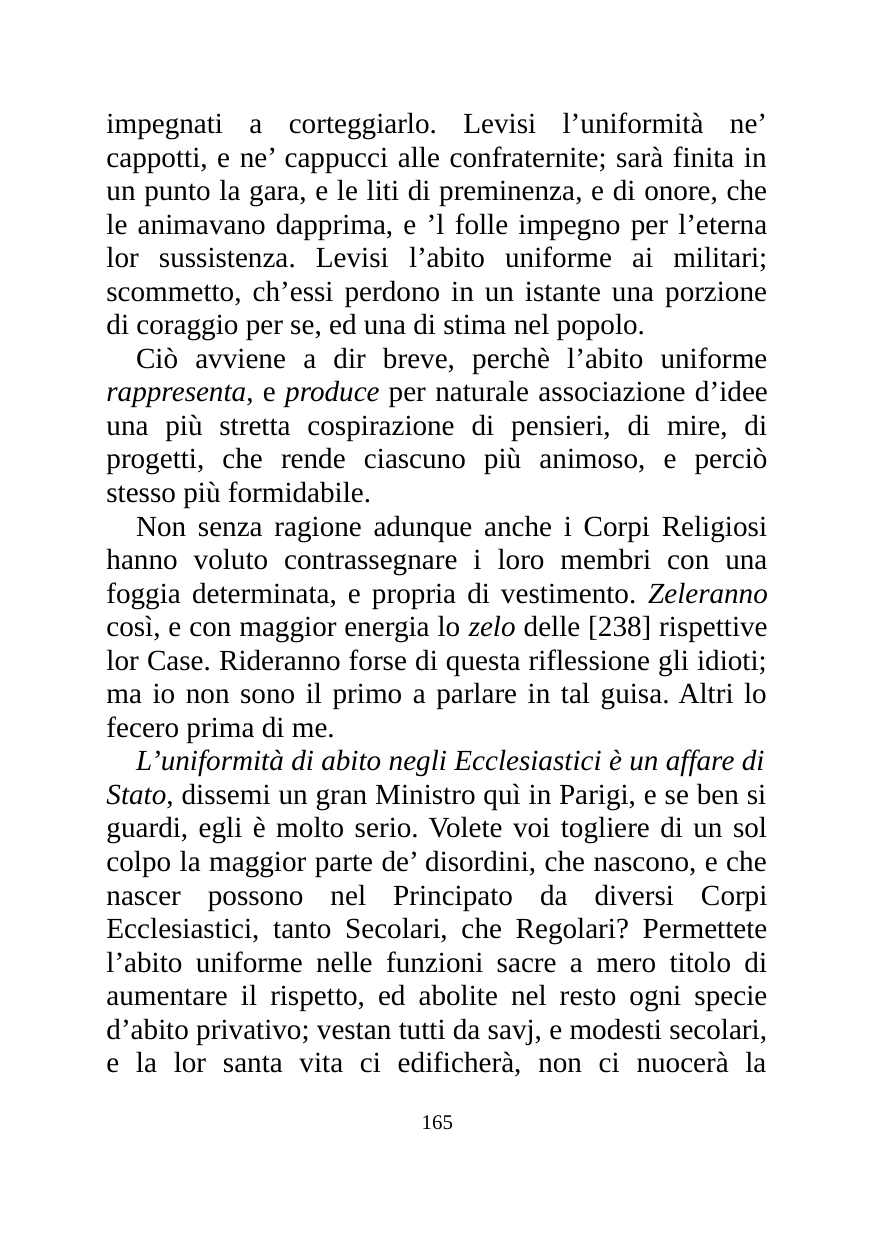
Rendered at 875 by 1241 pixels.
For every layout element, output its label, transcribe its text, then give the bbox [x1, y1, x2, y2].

text impegnati a corteggiarlo. Levisi l’uniformità ne’ cappotti, e ne’ cappucci alle confraternite; sarà finita in un punto la gara, e le liti di preminenza, e di onore, che le animavano dapprima, e ’l folle impegno per l’eterna lor sussistenza. Levisi l’abito uniforme ai militari; scommetto, ch’essi perdono in un istante una porzione di coraggio per se, ed una di stima nel popolo. [106, 106, 768, 341]
text Non senza ragione adunque anche i Corpi Religiosi hanno voluto contrassegnare i loro membri con una foggia determinata, e propria di vestimento. Zeleranno così, e con maggior energia lo zelo delle [238] rispettive lor Case. Rideranno forse di questa riflessione gli idioti; ma io non sono il primo a parlare in tal guisa. Altri lo fecero prima di me. [106, 509, 768, 743]
text L’uniformità di abito negli Ecclesiastici è un affare di Stato, dissemi un gran Ministro quì in Parigi, e se ben si guardi, egli è molto serio. Volete voi togliere di un sol colpo la maggior parte de’ disordini, che nascono, e che nascer possono nel Principato da diversi Corpi Ecclesiastici, tanto Secolari, che Regolari? Permettete l’abito uniforme nelle funzioni sacre a mero titolo di aumentare il rispetto, ed abolite nel resto ogni specie d’abito privativo; vestan tutti da savj, e modesti secolari, e la lor santa vita ci edificherà, non ci nuocerà la [106, 743, 768, 1079]
text Ciò avviene a dir breve, perchè l’abito uniforme rappresenta, e produce per naturale associazione d’idee una più stretta cospirazione di pensieri, di mire, di progetti, che rende ciascuno più animoso, e perciò stesso più formidabile. [106, 341, 768, 509]
